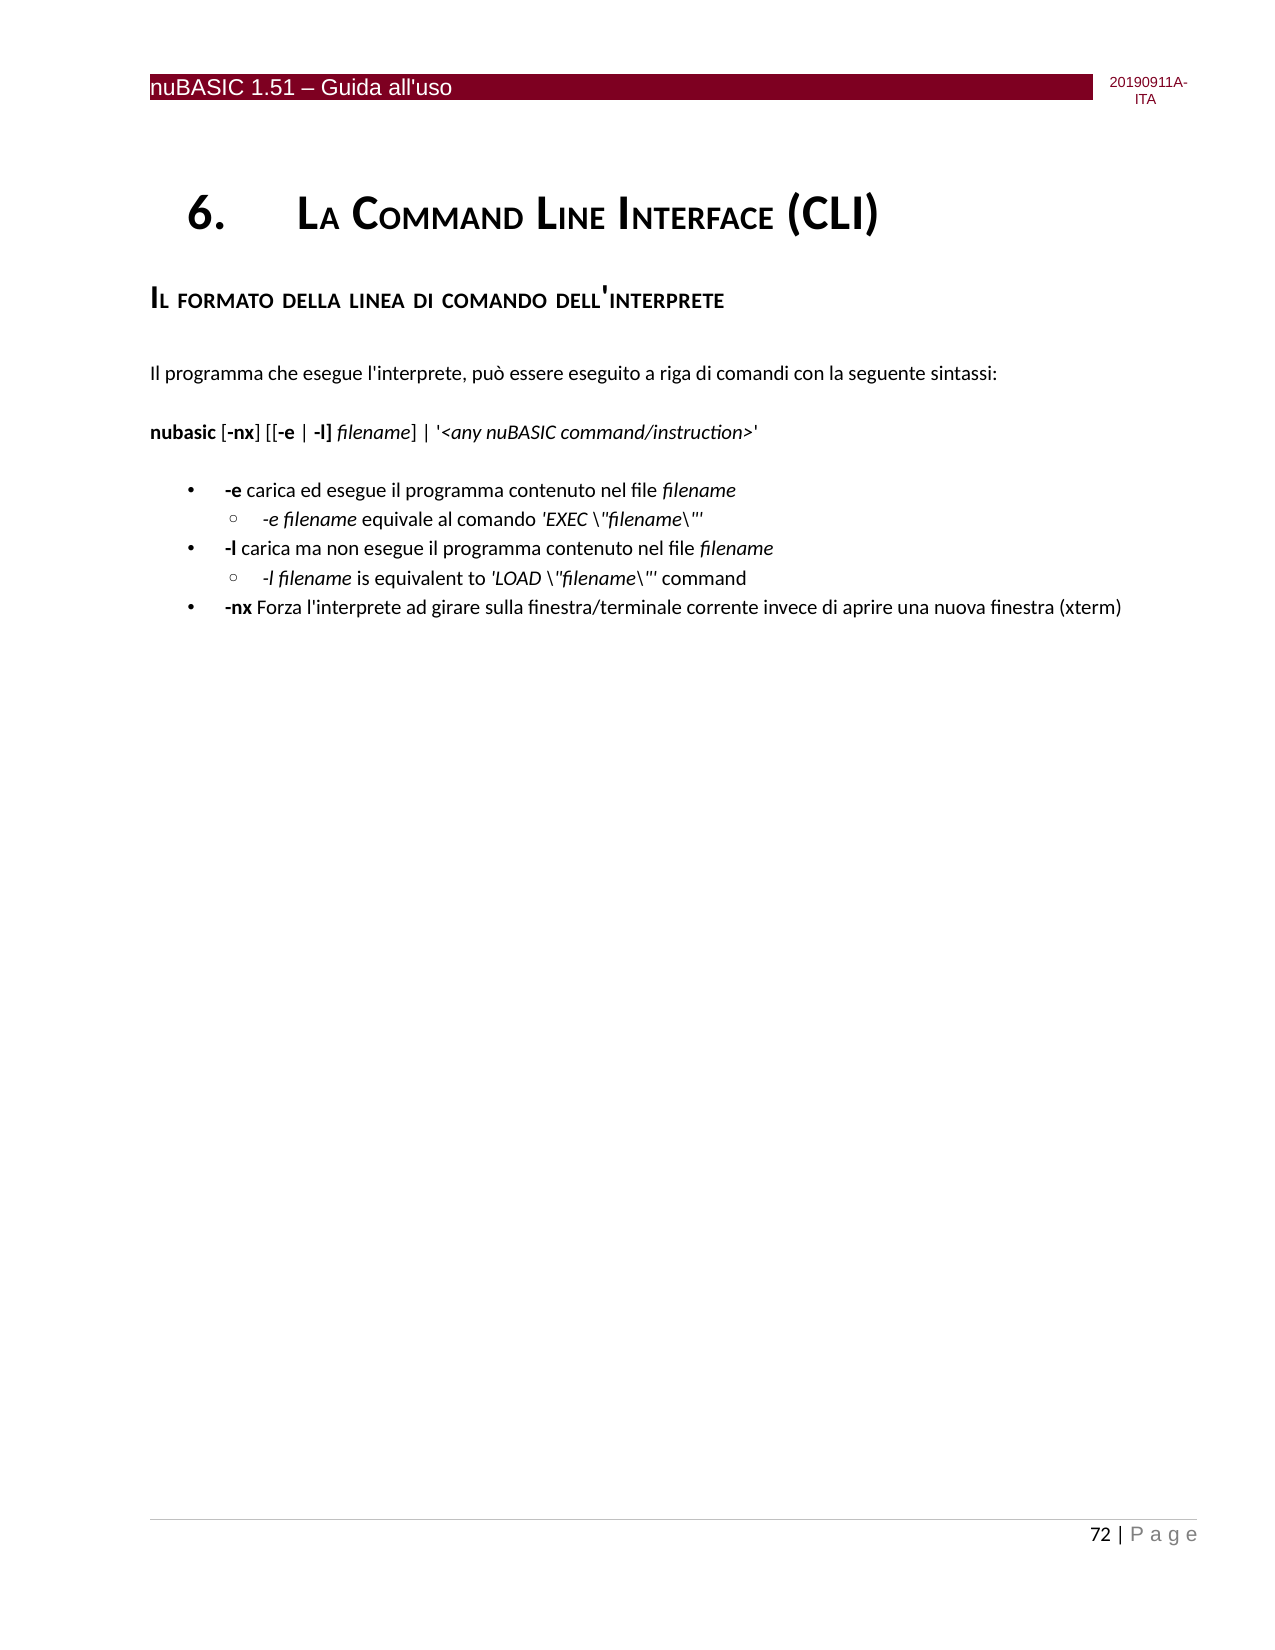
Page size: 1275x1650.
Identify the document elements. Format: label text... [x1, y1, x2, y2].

subtitle Il formato della linea di comando dell'interprete [150, 276, 1197, 317]
list -l carica ma non esegue il programma contenuto nel file filename [187, 536, 1197, 561]
list -nx Forza l'interprete ad girare sulla finestra/terminale corrente invece di aprire una nuova finestra (xterm) [187, 594, 1197, 619]
text nubasic [-nx] [[-e | -l] filename] | '<any nuBASIC command/instruction>' [150, 419, 1197, 444]
list -e filename equivale al comando 'EXEC \"filename\"' [225, 506, 1197, 532]
list -l filename is equivalent to 'LOAD \"filename\"' command [225, 565, 1197, 590]
text Il programma che esegue l'interprete, può essere eseguito a riga di comandi con la seguente sintassi: [150, 361, 1197, 386]
subtitle La Command Line Interface (CLI) [187, 181, 1197, 242]
list -e carica ed esegue il programma contenuto nel file filename [187, 477, 1197, 503]
